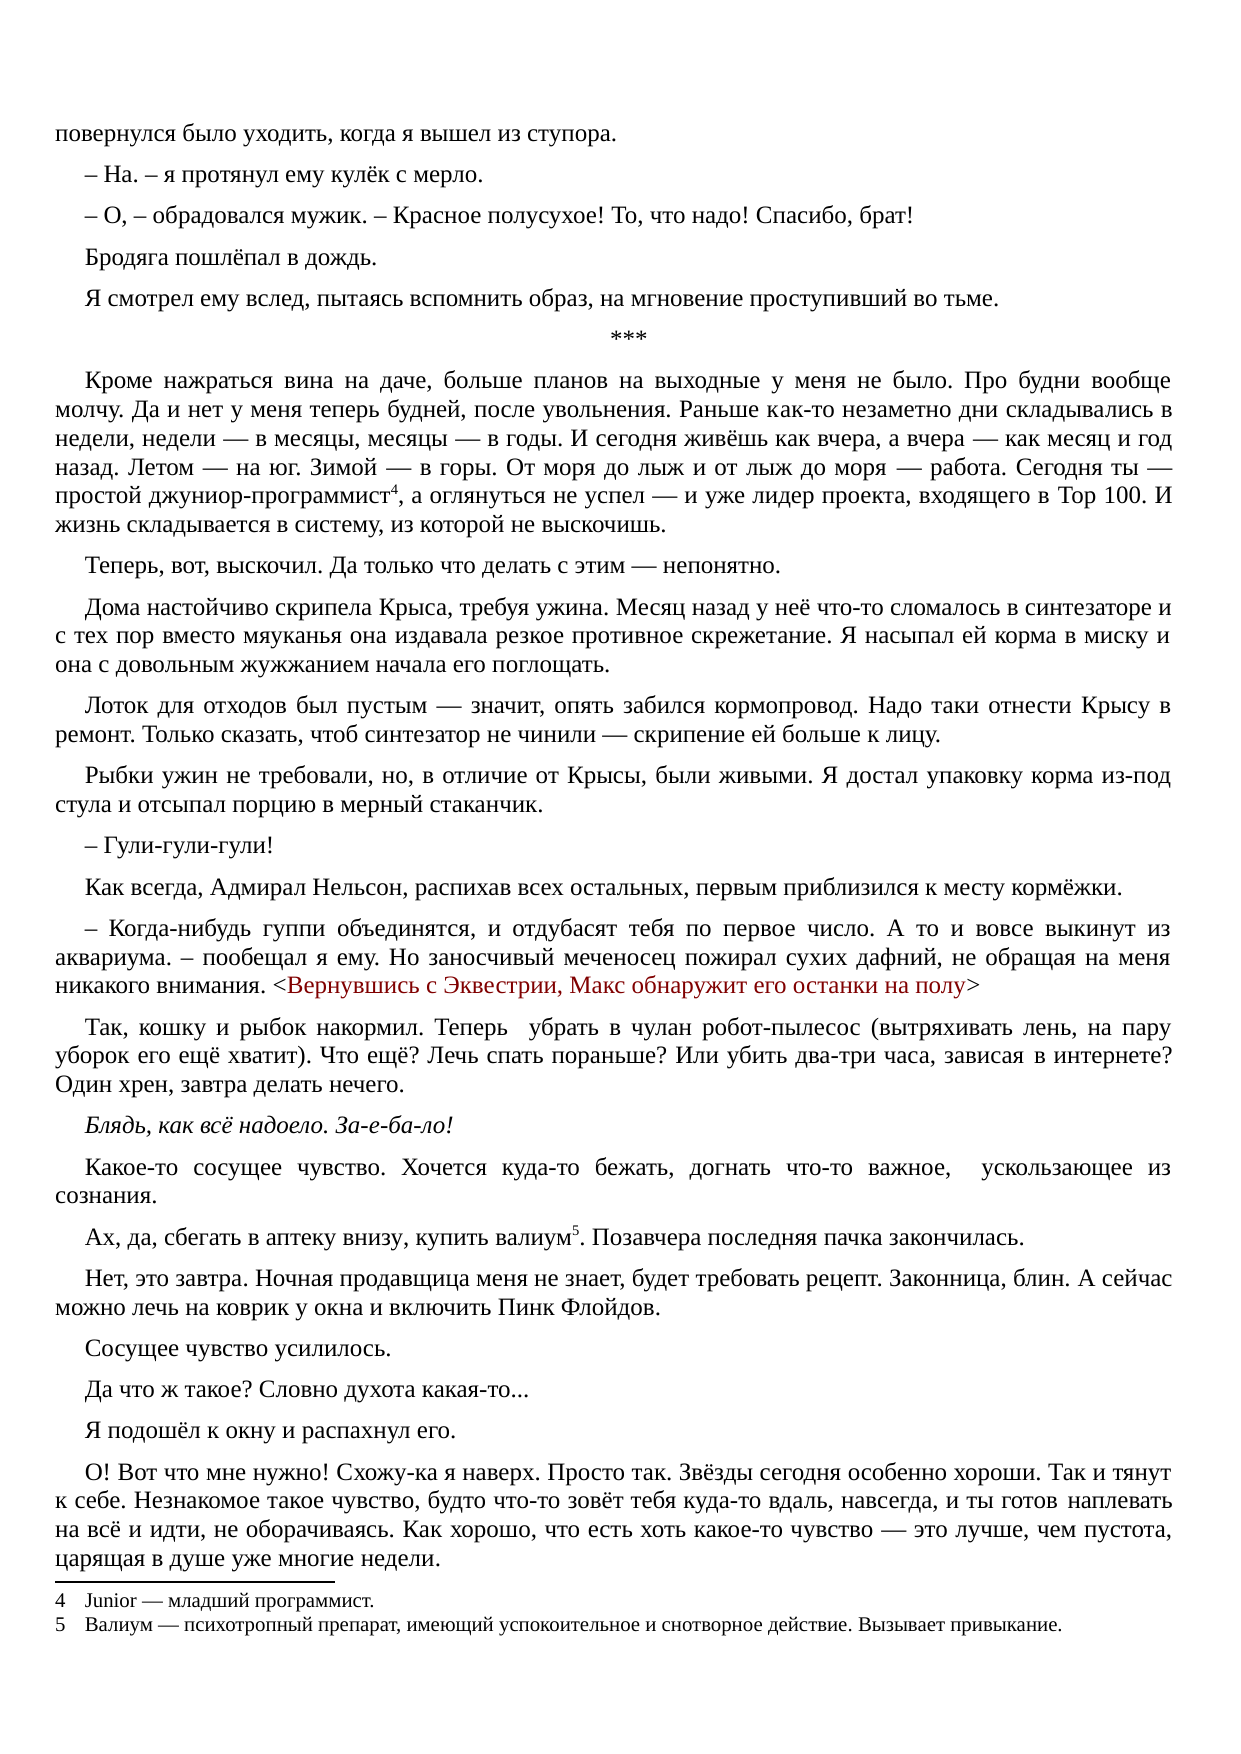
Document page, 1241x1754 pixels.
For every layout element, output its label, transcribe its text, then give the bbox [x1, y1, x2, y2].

text Какое-то сосущее чувство. Хочется куда-то бежать, догнать что-то важное, ускользающее из сознания. [55, 1152, 1172, 1209]
text Я смотрел ему вслед, пытаясь вспомнить образ, на мгновение проступивший во тьме. [55, 283, 1172, 312]
text Дома настойчиво скрипела Крыса, требуя ужина. Месяц назад у неё что-то сломалось в синтезаторе и с тех пор вместо мяуканья она издавала резкое противное скрежетание. Я насыпал ей корма в миску и она с довольным жужжанием начала его поглощать. [55, 592, 1172, 678]
text – На. – я протянул ему кулёк с мерло. [55, 159, 1172, 188]
text Рыбки ужин не требовали, но, в отличие от Крысы, были живыми. Я достал упаковку корма из-под стула и отсыпал порцию в мерный стаканчик. [55, 761, 1172, 818]
text – Когда-нибудь гуппи объединятся, и отдубасят тебя по первое число. А то и вовсе выкинут из аквариума. – пообещал я ему. Но заносчивый меченосец пожирал сухих дафний, не обращая на меня никакого внимания. <Вернувшись с Эквестрии, Макс обнаружит его останки на полу> [55, 913, 1172, 999]
text Теперь, вот, выскочил. Да только что делать с этим — непонятно. [55, 551, 1172, 579]
text – Гули-гули-гули! [55, 831, 1172, 859]
text Блядь, как всё надоело. За-е-ба-ло! [55, 1111, 1172, 1139]
text Junior — младший программист. [55, 1588, 1172, 1612]
text Да что ж такое? Словно духота какая-то... [55, 1374, 1172, 1403]
text Так, кошку и рыбок накормил. Теперь убрать в чулан робот-пылесос (вытряхивать лень, на пару уборок его ещё хватит). Что ещё? Лечь спать пораньше? Или убить два-три часа, зависая в интернете? Один хрен, завтра делать нечего. [55, 1012, 1172, 1098]
text Бродяга пошлёпал в дождь. [55, 242, 1172, 271]
text Лоток для отходов был пустым — значит, опять забился кормопровод. Надо таки отнести Крысу в ремонт. Только сказать, чтоб синтезатор не чинили — скрипение ей больше к лицу. [55, 691, 1172, 748]
text Кроме нажраться вина на даче, больше планов на выходные у меня не было. Про будни вообще молчу. Да и нет у меня теперь будней, после увольнения. Раньше как-то незаметно дни складывались в недели, недели — в месяцы, месяцы — в годы. И сегодня живёшь как вчера, а вчера — как месяц и год назад. Летом — на юг. Зимой — в горы. От моря до лыж и от лыж до моря — работа. Сегодня ты — простой джуниор-программист, а оглянуться не успел — и уже лидер проекта, входящего в Top 100. И жизнь складывается в систему, из которой не выскочишь. [55, 366, 1172, 538]
text Сосущее чувство усилилось. [55, 1333, 1172, 1362]
text Валиум — психотропный препарат, имеющий успокоительное и снотворное действие. Вызывает привыкание. [55, 1612, 1172, 1636]
text Ах, да, сбегать в аптеку внизу, купить валиум. Позавчера последняя пачка закончилась. [55, 1222, 1172, 1251]
text О! Вот что мне нужно! Схожу-ка я наверх. Просто так. Звёзды сегодня особенно хороши. Так и тянут к себе. Незнакомое такое чувство, будто что-то зовёт тебя куда-то вдаль, навсегда, и ты готов наплевать на всё и идти, не оборачиваясь. Как хорошо, что есть хоть какое-то чувство — это лучше, чем пустота, царящая в душе уже многие недели. [55, 1457, 1172, 1572]
text – О, – обрадовался мужик. – Красное полусухое! То, что надо! Спасибо, брат! [55, 201, 1172, 229]
text Как всегда, Адмирал Нельсон, распихав всех остальных, первым приблизился к месту кормёжки. [55, 872, 1172, 901]
text Нет, это завтра. Ночная продавщица меня не знает, будет требовать рецепт. Законница, блин. А сейчас можно лечь на коврик у окна и включить Пинк Флойдов. [55, 1263, 1172, 1321]
text *** [55, 324, 1172, 353]
text Я подошёл к окну и распахнул его. [55, 1416, 1172, 1444]
text повернулся было уходить, когда я вышел из ступора. [55, 118, 1172, 147]
